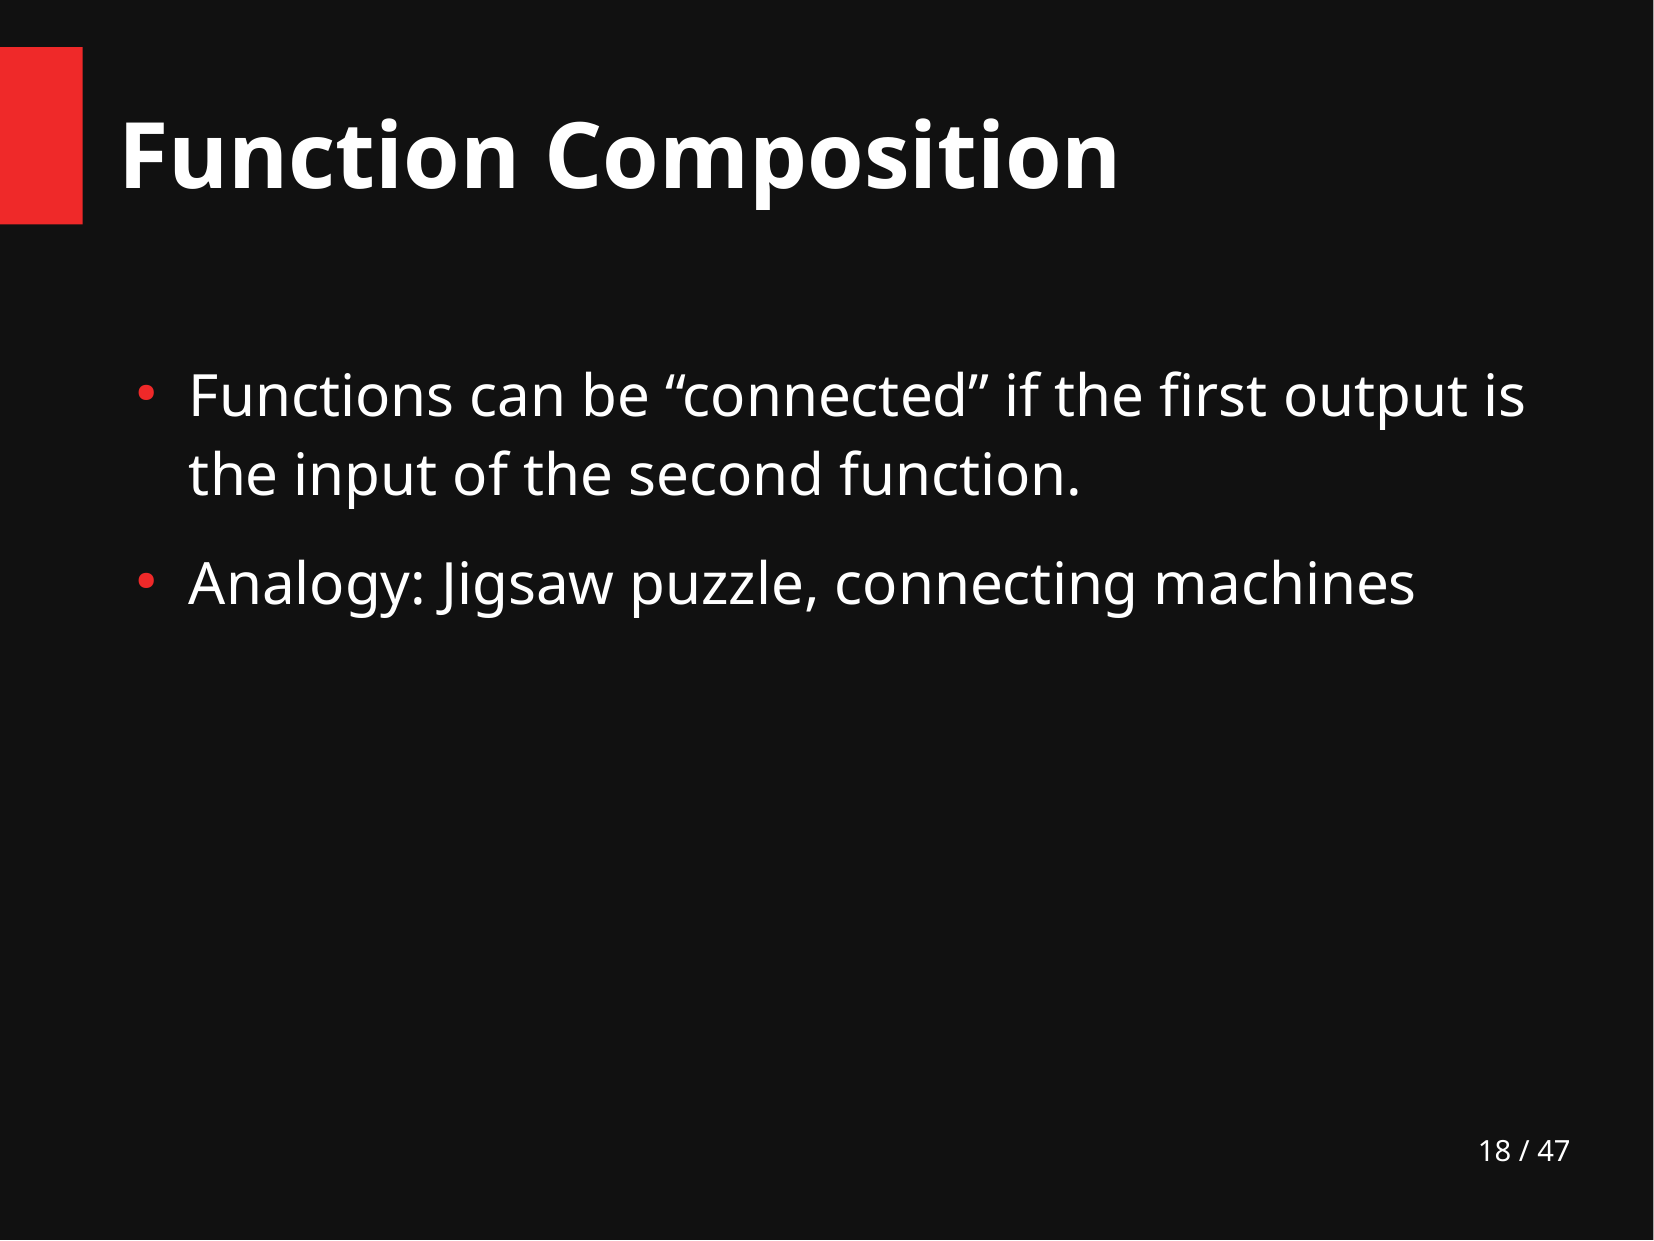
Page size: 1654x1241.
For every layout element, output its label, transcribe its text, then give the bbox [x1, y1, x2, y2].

list Functions can be “connected” if the first output is the input of the second function. Analogy: Jigsaw puzzle, connecting machines [118, 354, 1536, 1074]
title Function Composition [118, 49, 1571, 257]
